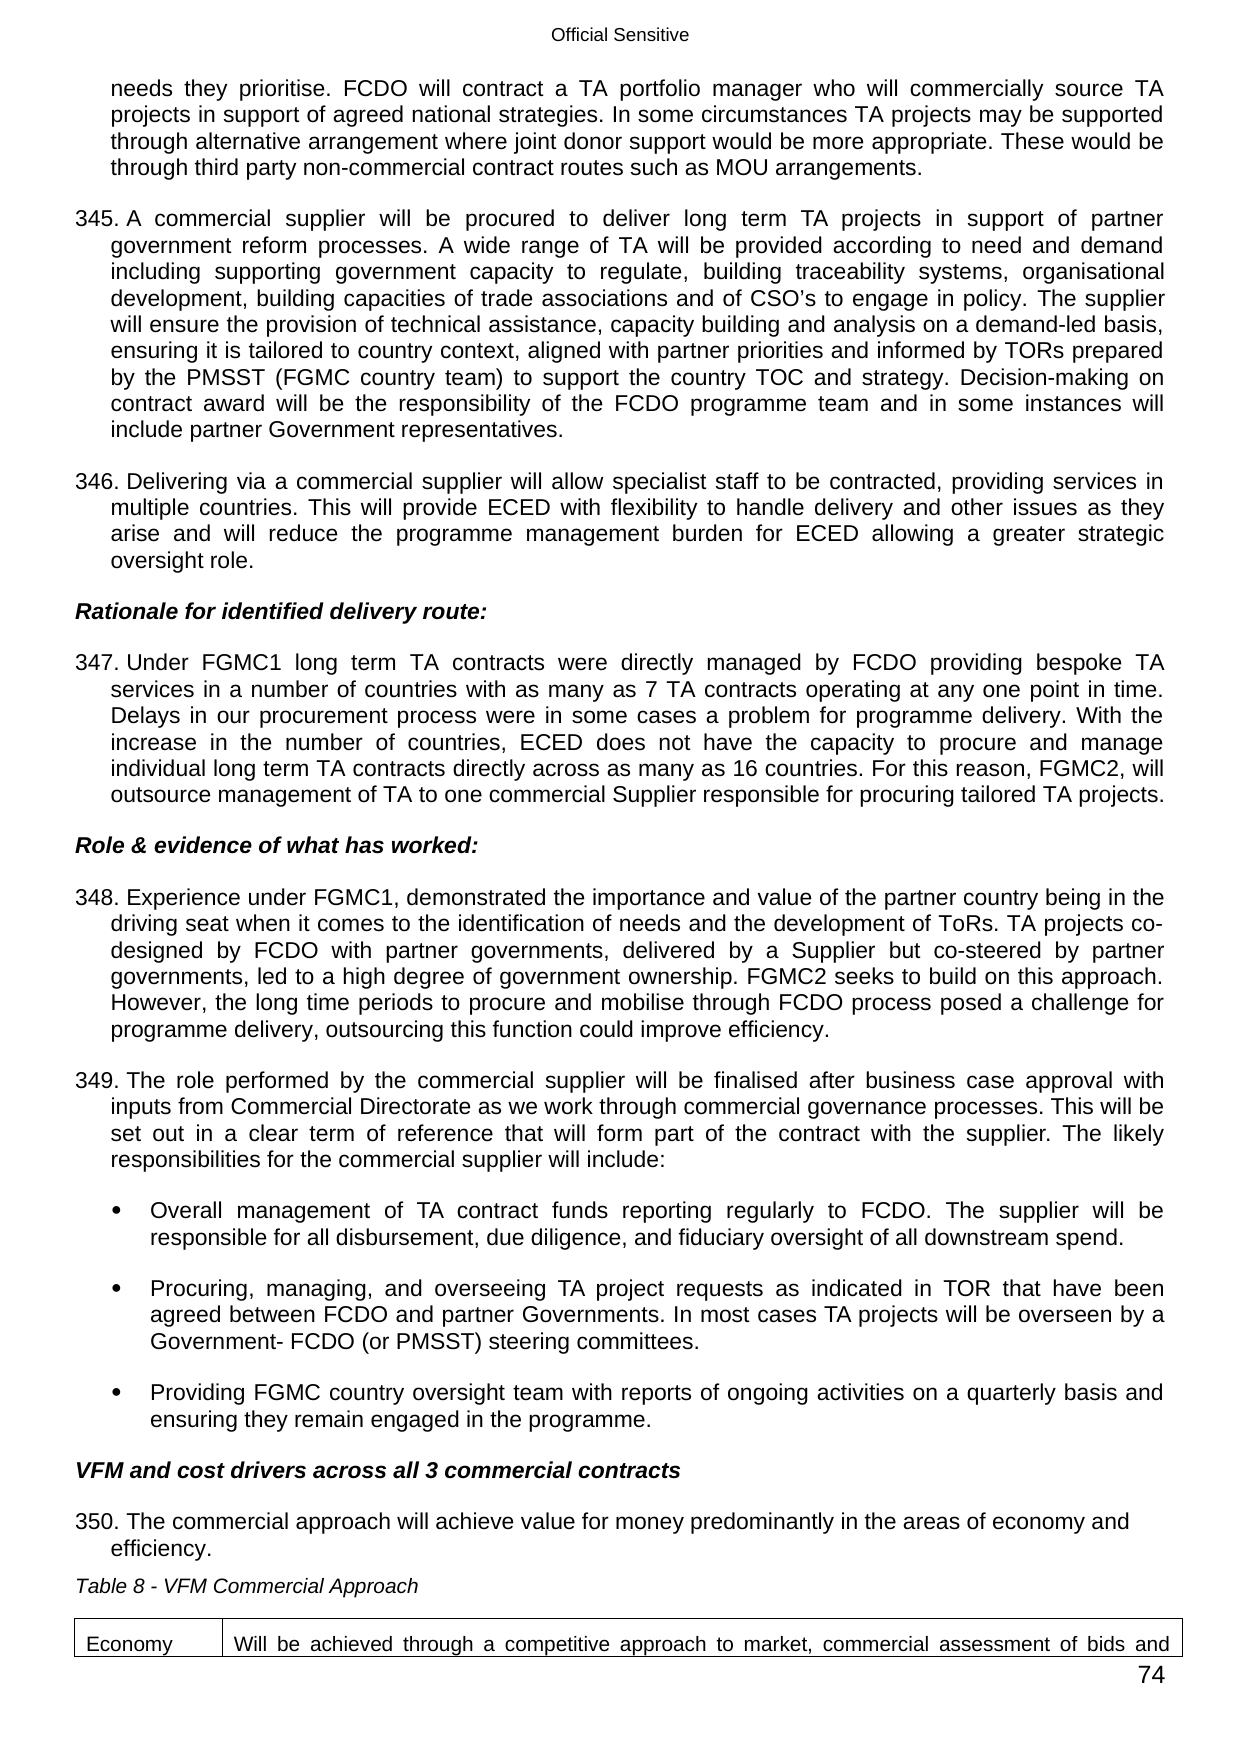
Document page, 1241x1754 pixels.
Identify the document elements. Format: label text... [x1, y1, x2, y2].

list needs they prioritise. FCDO will contract a TA portfolio manager who will commercially source TA projects in support of agreed national strategies. In some circumstances TA projects may be supported through alternative arrangement where joint donor support would be more appropriate. These would be through third party non-commercial contract routes such as MOU arrangements. [75, 75, 1165, 180]
list Overall management of TA contract funds reporting regularly to FCDO. The supplier will be responsible for all disbursement, due diligence, and fiduciary oversight of all downstream spend. [112, 1197, 1165, 1250]
list Experience under FGMC1, demonstrated the importance and value of the partner country being in the driving seat when it comes to the identification of needs and the development of ToRs. TA projects co-designed by FCDO with partner governments, delivered by a Supplier but co-steered by partner governments, led to a high degree of government ownership. FGMC2 seeks to build on this approach. However, the long time periods to procure and mobilise through FCDO process posed a challenge for programme delivery, outsourcing this function could improve efficiency. [75, 884, 1165, 1042]
list Procuring, managing, and overseeing TA project requests as indicated in TOR that have been agreed between FCDO and partner Governments. In most cases TA projects will be overseen by a Government- FCDO (or PMSST) steering committees. [112, 1275, 1165, 1354]
table_header Economy [75, 1619, 222, 1656]
list A commercial supplier will be procured to deliver long term TA projects in support of partner government reform processes. A wide range of TA will be provided according to need and demand including supporting government capacity to regulate, building traceability systems, organisational development, building capacities of trade associations and of CSO’s to engage in policy. The supplier will ensure the provision of technical assistance, capacity building and analysis on a demand-led basis, ensuring it is tailored to country context, aligned with partner priorities and informed by TORs prepared by the PMSST (FGMC country team) to support the country TOC and strategy. Decision-making on contract award will be the responsibility of the FCDO programme team and in some instances will include partner Government representatives. [75, 205, 1165, 443]
list Under FGMC1 long term TA contracts were directly managed by FCDO providing bespoke TA services in a number of countries with as many as 7 TA contracts operating at any one point in time. Delays in our procurement process were in some cases a problem for programme delivery. With the increase in the number of countries, ECED does not have the capacity to procure and manage individual long term TA contracts directly across as many as 16 countries. For this reason, FGMC2, will outsource management of TA to one commercial Supplier responsible for procuring tailored TA projects. [75, 649, 1165, 807]
table_header Will be achieved through a competitive approach to market, commercial assessment of bids and [223, 1619, 1182, 1656]
list Providing FGMC country oversight team with reports of ongoing activities on a quarterly basis and ensuring they remain engaged in the programme. [112, 1379, 1165, 1432]
list The role performed by the commercial supplier will be finalised after business case approval with inputs from Commercial Directorate as we work through commercial governance processes. This will be set out in a clear term of reference that will form part of the contract with the supplier. The likely responsibilities for the commercial supplier will include: [75, 1067, 1165, 1172]
subtitle Rationale for identified delivery route: [75, 598, 1165, 624]
text Role & evidence of what has worked: [75, 832, 1165, 859]
list Delivering via a commercial supplier will allow specialist staff to be contracted, providing services in multiple countries. This will provide ECED with flexibility to handle delivery and other issues as they arise and will reduce the programme management burden for ECED allowing a greater strategic oversight role. [75, 468, 1165, 573]
list The commercial approach will achieve value for money predominantly in the areas of economy and efficiency. [75, 1508, 1165, 1561]
subtitle VFM and cost drivers across all 3 commercial contracts [75, 1457, 1165, 1483]
text Table 8 - VFM Commercial Approach [75, 1573, 1165, 1597]
